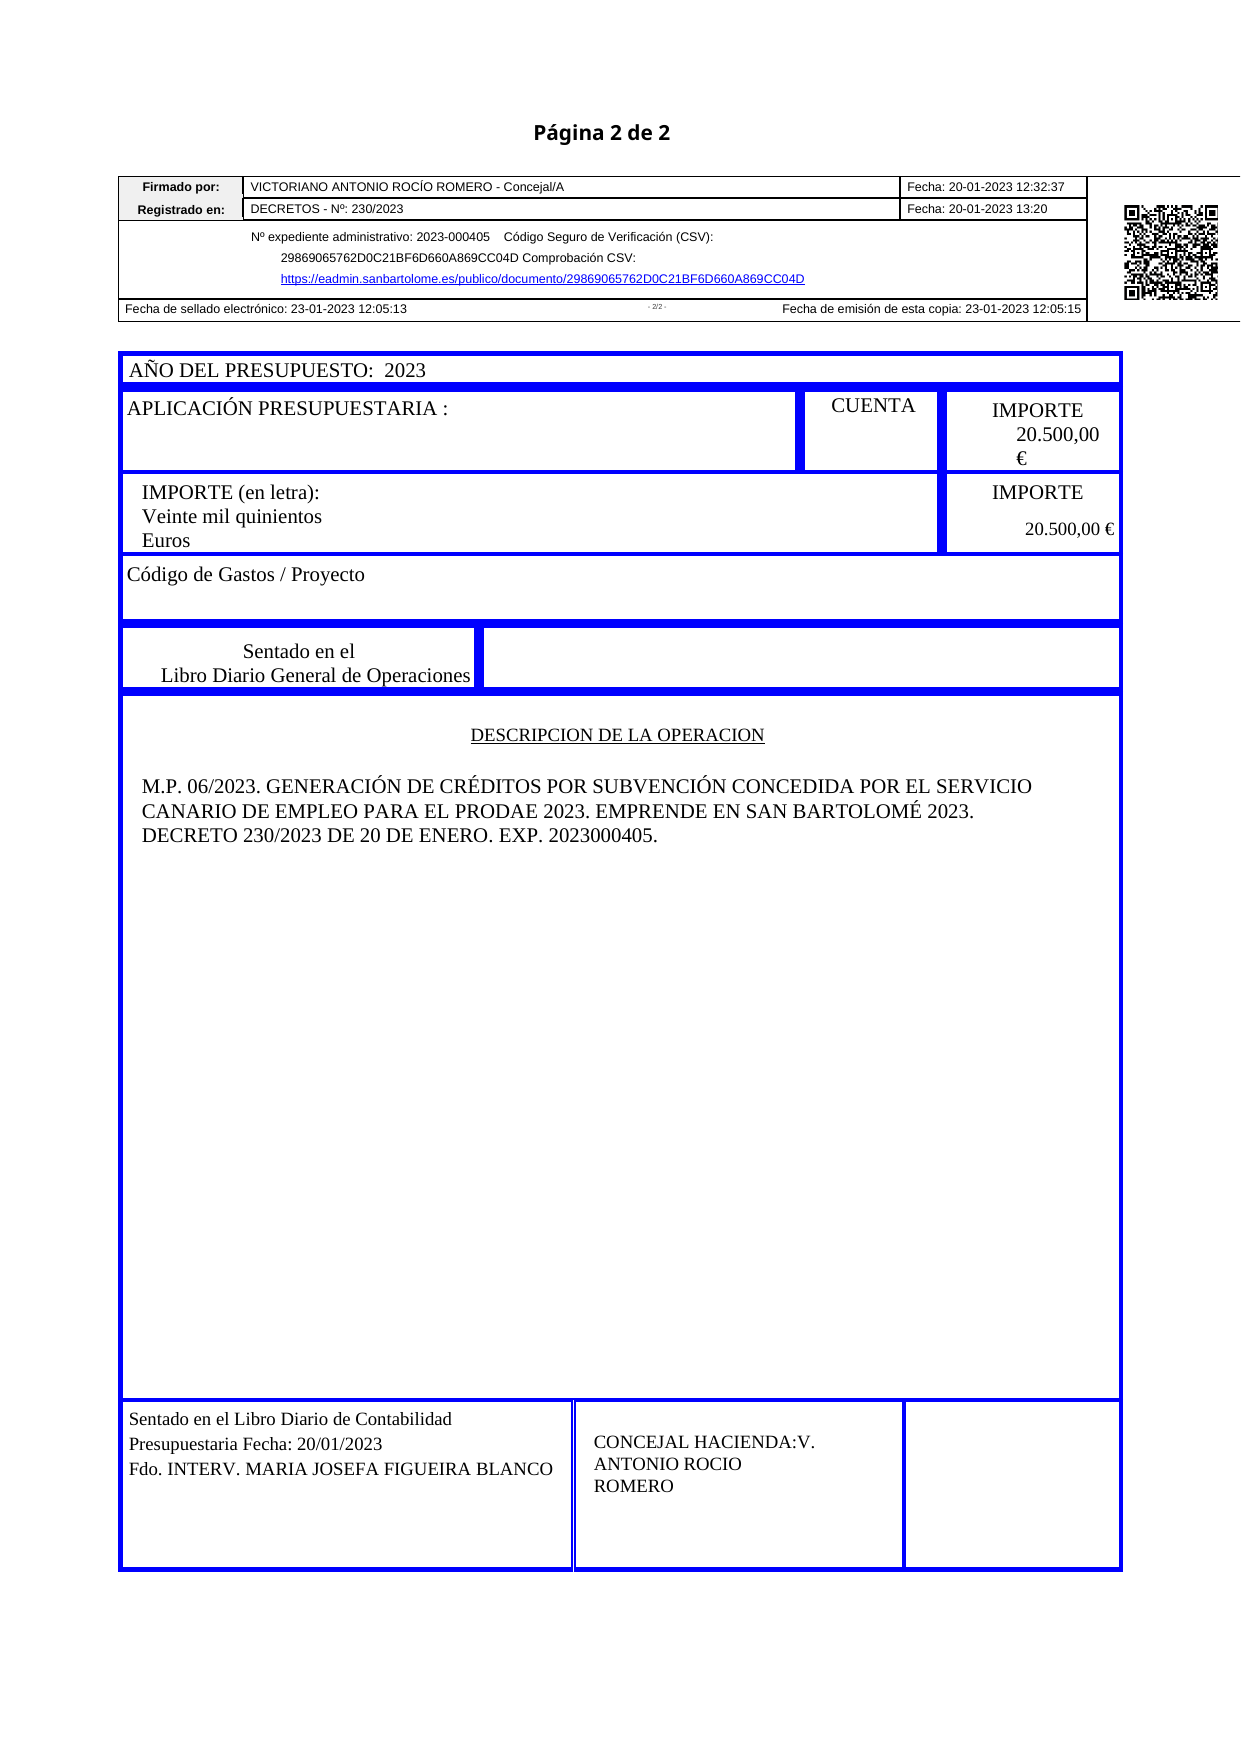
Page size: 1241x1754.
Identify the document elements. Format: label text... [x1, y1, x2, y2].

table_header VICTORIANO ANTONIO ROCÍO ROMERO - Concejal/A [244, 177, 899, 197]
table_cell DECRETOS - Nº: 230/2023 [244, 199, 899, 219]
table_cell IMPORTE 20.500,00 € [947, 392, 1119, 470]
table_cell [484, 628, 1119, 687]
text Página 2 de 2 [331, 118, 872, 147]
table_cell Fecha de sellado electrónico: 23-01-2023 12:05:13 - 2/2 - Fecha de emisión de esta copia: 23-01-2023 12:05:15 [119, 300, 1086, 321]
table_cell [906, 1402, 1119, 1567]
table_cell Registrado en: [119, 201, 242, 217]
table_cell APLICACIÓN PRESUPUESTARIA : [123, 392, 795, 470]
table_cell CONCEJAL HACIENDA:V. ANTONIO ROCIO ROMERO [576, 1402, 902, 1567]
table_cell IMPORTE 20.500,00 € [947, 474, 1119, 552]
table_cell Nº expediente administrativo: 2023-000405 Código Seguro de Verificación (CSV): 29869065762D0C21BF6D660A869CC04D Comprobación CSV: https://eadmin.sanbartolome.es/publico/documento/29869065762D0C21BF6D660A869CC04D [119, 221, 1086, 298]
table_header [1088, 177, 1240, 321]
table_cell CUENTA [805, 392, 937, 470]
table_cell IMPORTE (en letra): Veinte mil quinientos Euros [123, 474, 937, 552]
table_cell Sentado en el Libro Diario de Contabilidad Presupuestaria Fecha: 20/01/2023 Fdo. INTERV. MARIA JOSEFA FIGUEIRA BLANCO [123, 1402, 571, 1567]
table_cell DESCRIPCION DE LA OPERACION M.P. 06/2023. GENERACIÓN DE CRÉDITOS POR SUBVENCIÓN CONCEDIDA POR EL SERVICIO CANARIO DE EMPLEO PARA EL PRODAE 2023. EMPRENDE EN SAN BARTOLOMÉ 2023. DECRETO 230/2023 DE 20 DE ENERO. EXP. 2023000405. [123, 696, 1119, 1398]
table_header Firmado por: [119, 177, 242, 194]
table_cell Fecha: 20-01-2023 13:20 [901, 199, 1086, 219]
table_header AÑO DEL PRESUPUESTO: 2023 [123, 356, 1119, 382]
table_header Fecha: 20-01-2023 12:32:37 [901, 177, 1086, 197]
table_cell Sentado en el Libro Diario General de Operaciones [123, 628, 474, 687]
table_cell Código de Gastos / Proyecto [123, 556, 1119, 619]
